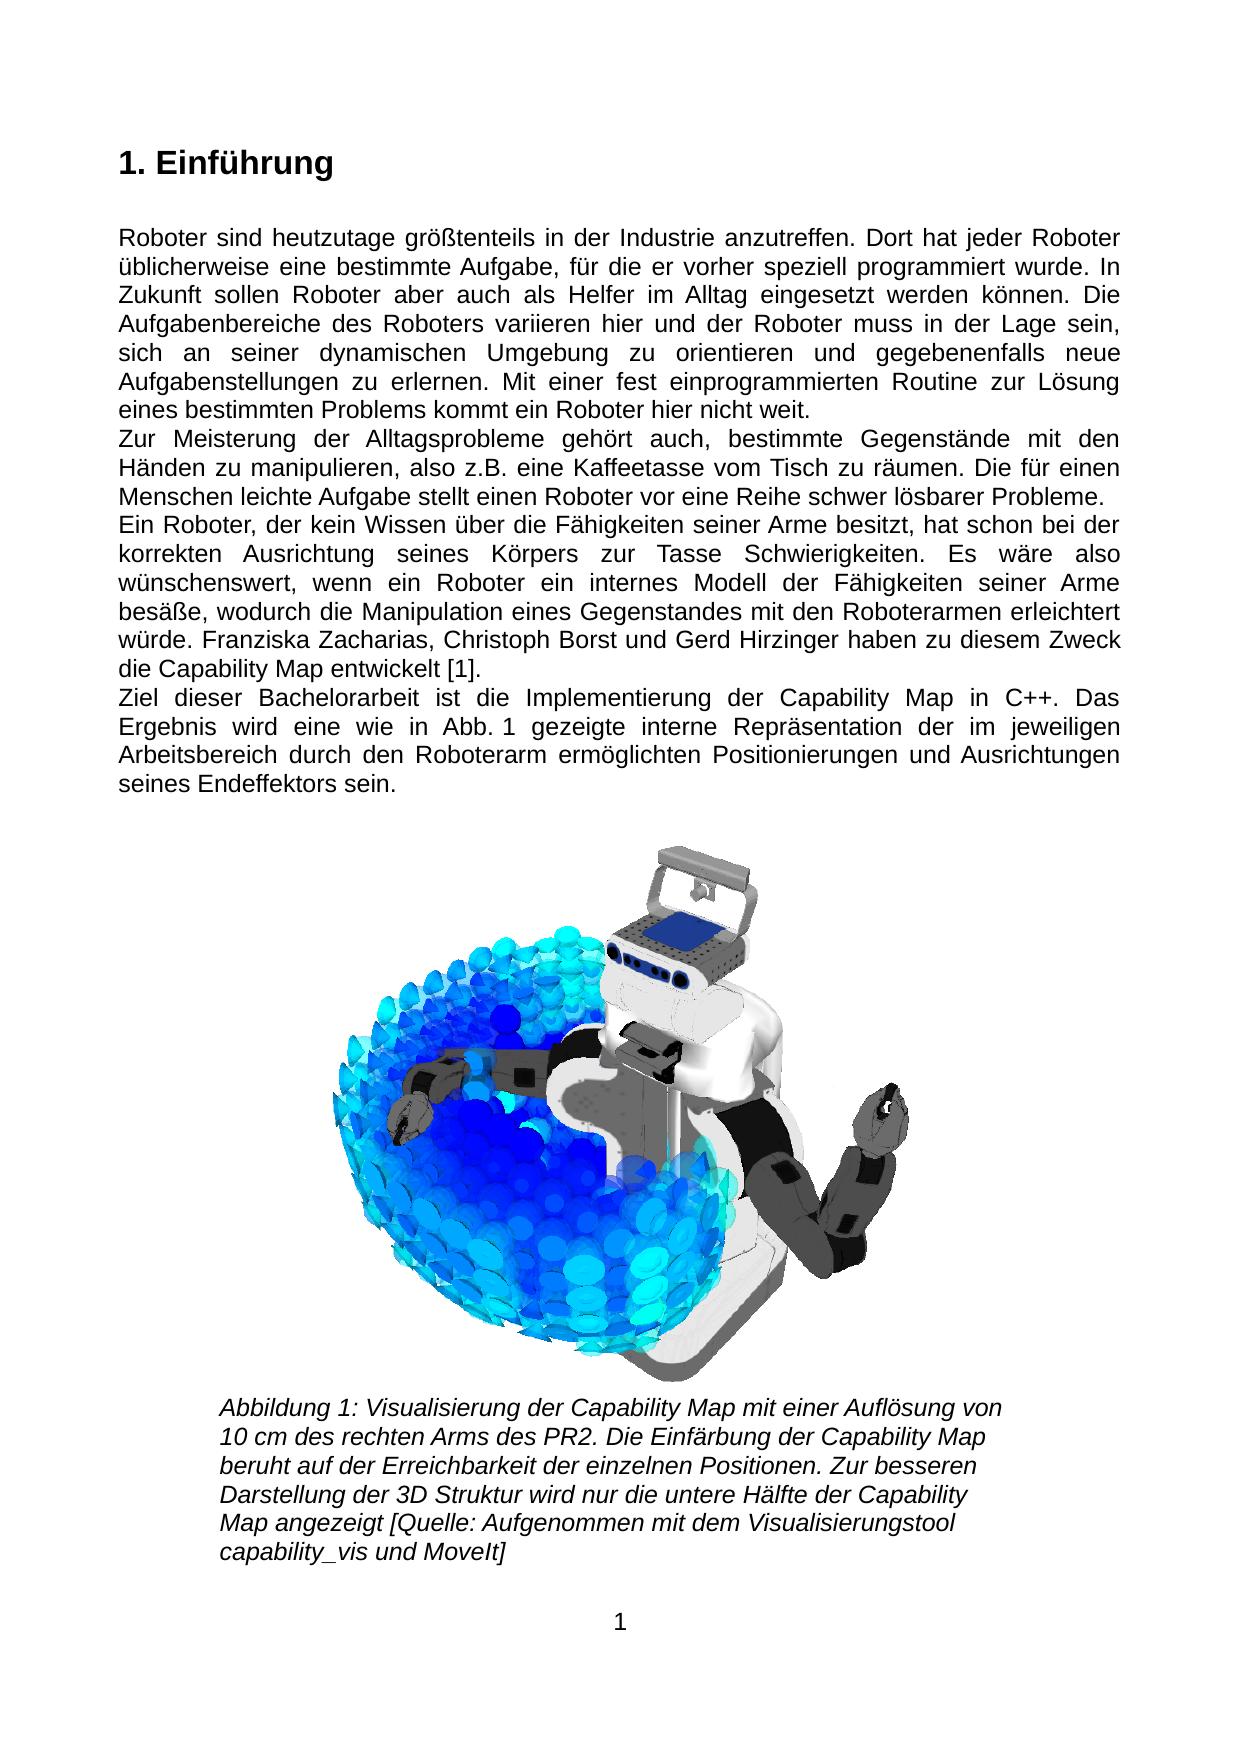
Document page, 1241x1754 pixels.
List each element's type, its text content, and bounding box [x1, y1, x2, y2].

text Zur Meisterung der Alltagsprobleme gehört auch, bestimmte Gegenstände mit den Händen zu manipulieren, also z.B. eine Kaffeetasse vom Tisch zu räumen. Die für einen Menschen leichte Aufgabe stellt einen Roboter vor eine Reihe schwer lösbarer Probleme. [118, 424, 1122, 511]
text Ziel dieser Bachelorarbeit ist die Implementierung der Capability Map in C++. Das Ergebnis wird eine wie in Abb. 1 gezeigte interne Repräsentation der im jeweiligen Arbeitsbereich durch den Roboterarm ermöglichten Positionierungen und Ausrichtungen seines Endeffektors sein. [118, 683, 1122, 798]
text Abbildung 1: Visualisierung der Capability Map mit einer Auflösung von 10 cm des rechten Arms des PR2. Die Einfärbung der Capability Map beruht auf der Erreichbarkeit der einzelnen Positionen. Zur besseren Darstellung der 3D Struktur wird nur die untere Hälfte der Capability Map angezeigt [Quelle: Aufgenommen mit dem Visualisierungstool capability_vis und MoveIt] [219, 1394, 1021, 1566]
picture [323, 839, 917, 1394]
text Roboter sind heutzutage größtenteils in der Industrie anzutreffen. Dort hat jeder Roboter üblicherweise eine bestimmte Aufgabe, für die er vorher speziell programmiert wurde. In Zukunft sollen Roboter aber auch als Helfer im Alltag eingesetzt werden können. Die Aufgabenbereiche des Roboters variieren hier und der Roboter muss in der Lage sein, sich an seiner dynamischen Umgebung zu orientieren und gegebenenfalls neue Aufgabenstellungen zu erlernen. Mit einer fest einprogrammierten Routine zur Lösung eines bestimmten Problems kommt ein Roboter hier nicht weit. [118, 223, 1122, 424]
text Ein Roboter, der kein Wissen über die Fähigkeiten seiner Arme besitzt, hat schon bei der korrekten Ausrichtung seines Körpers zur Tasse Schwierigkeiten. Es wäre also wünschenswert, wenn ein Roboter ein internes Modell der Fähigkeiten seiner Arme besäße, wodurch die Manipulation eines Gegenstandes mit den Roboterarmen erleichtert würde. Franziska Zacharias, Christoph Borst und Gerd Hirzinger haben zu diesem Zweck die Capability Map entwickelt [1]. [118, 511, 1122, 683]
subtitle 1. Einführung [118, 143, 1122, 182]
